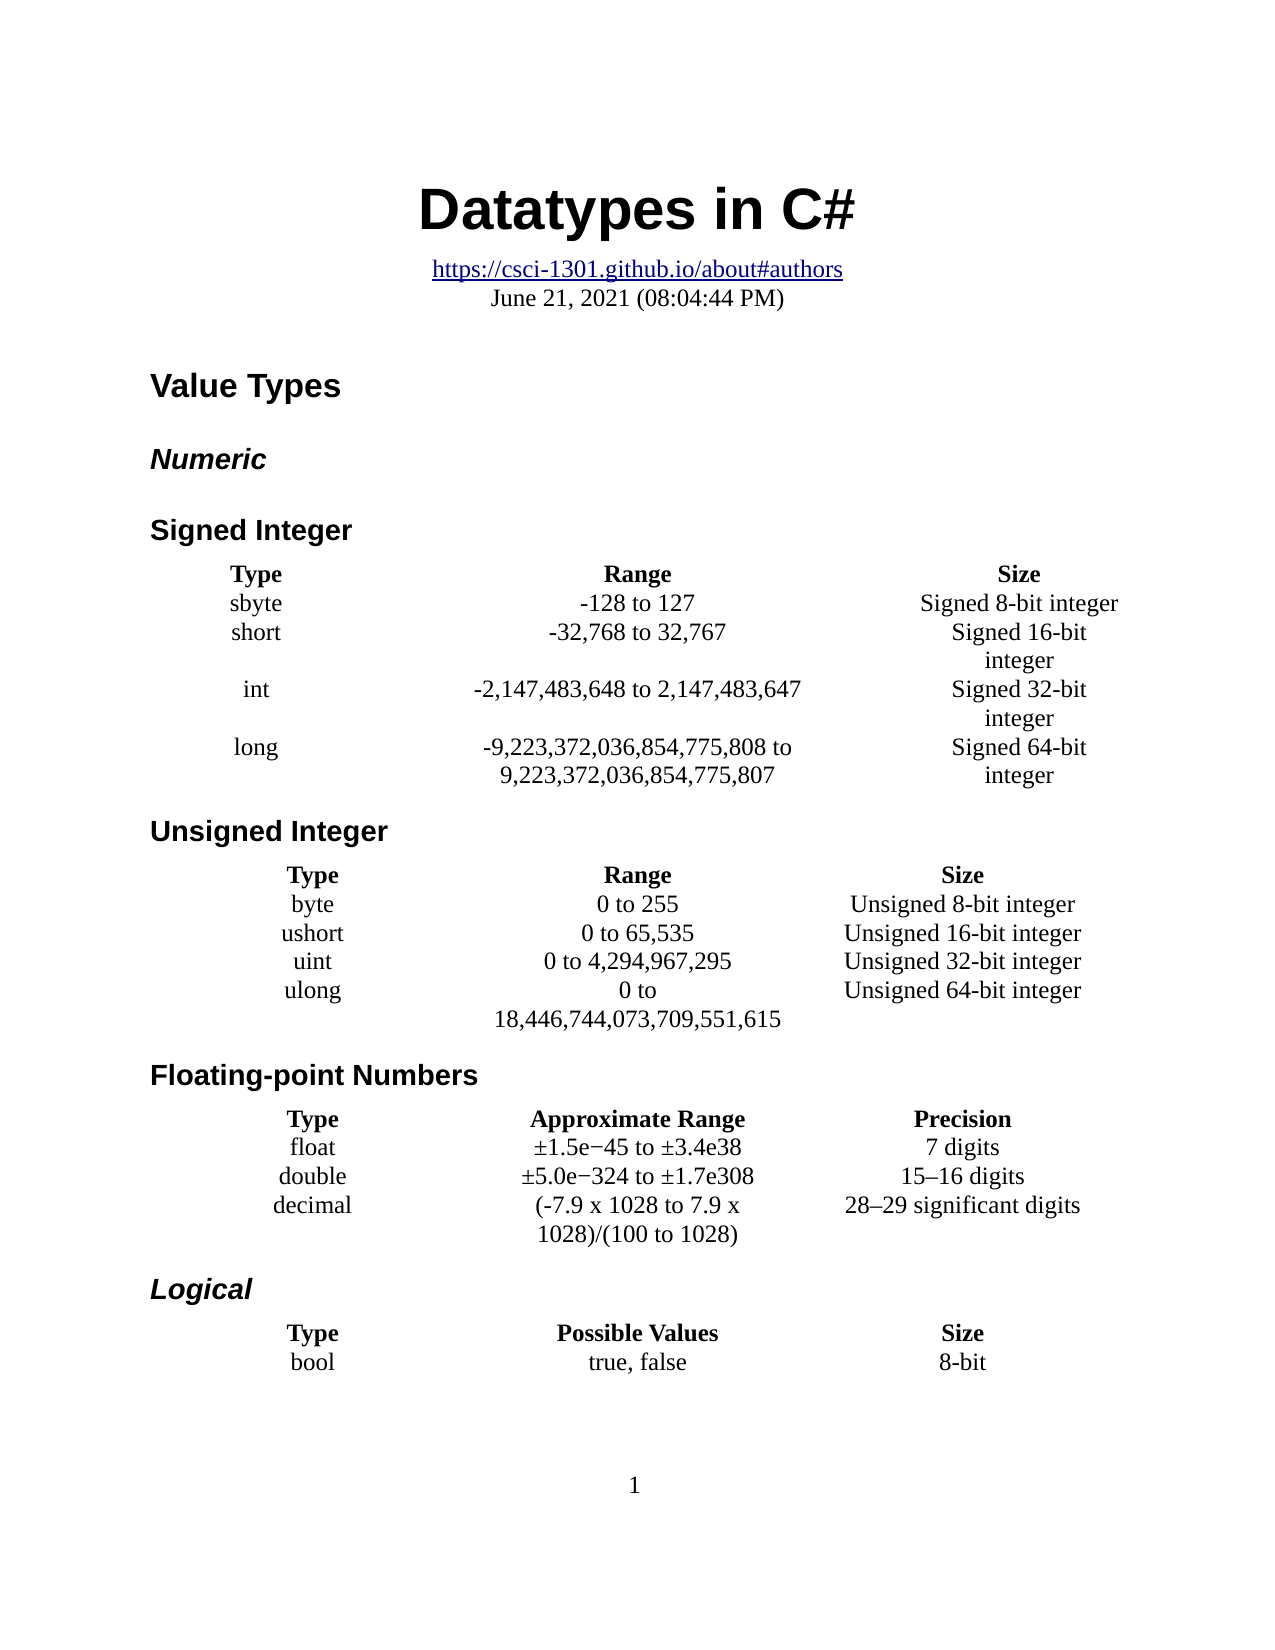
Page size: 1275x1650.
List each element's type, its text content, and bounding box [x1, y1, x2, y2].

table_cell byte [150, 889, 475, 918]
table_header Type [150, 559, 362, 588]
table_cell Unsigned 64-bit integer [800, 975, 1125, 1033]
table_cell 0 to 65,535 [475, 918, 800, 946]
table_header Approximate Range [475, 1104, 800, 1132]
table_cell float [150, 1133, 475, 1161]
table_header Type [150, 1319, 475, 1347]
table_cell Signed 64-bit integer [913, 732, 1125, 789]
table_cell 15–16 digits [800, 1161, 1125, 1190]
table_header Precision [800, 1104, 1125, 1132]
table_cell int [150, 674, 362, 732]
table_cell 8-bit [800, 1347, 1125, 1376]
table_cell short [150, 617, 362, 674]
table_header Type [150, 860, 475, 889]
text https://csci-1301.github.io/about#authors [150, 254, 1125, 283]
subtitle Signed Integer [150, 513, 1125, 547]
table_cell Unsigned 32-bit integer [800, 946, 1125, 975]
table_cell long [150, 732, 362, 789]
table_cell Signed 8-bit integer [913, 588, 1125, 617]
table_cell Unsigned 16-bit integer [800, 918, 1125, 946]
table_cell bool [150, 1347, 475, 1376]
table_cell 0 to 18,446,744,073,709,551,615 [475, 975, 800, 1033]
table_cell (-7.9 x 1028 to 7.9 x 1028)/(100 to 1028) [475, 1190, 800, 1247]
table_cell -32,768 to 32,767 [362, 617, 913, 674]
subtitle Value Types [150, 366, 1125, 404]
table_cell -2,147,483,648 to 2,147,483,647 [362, 674, 913, 732]
table_header Possible Values [475, 1319, 800, 1347]
subtitle Logical [150, 1272, 1125, 1306]
table_header Range [475, 860, 800, 889]
table_header Type [150, 1104, 475, 1132]
table_cell double [150, 1161, 475, 1190]
table_cell Signed 32-bit integer [913, 674, 1125, 732]
table_cell sbyte [150, 588, 362, 617]
subtitle Floating-point Numbers [150, 1058, 1125, 1091]
text June 21, 2021 (08:04:44 PM) [150, 283, 1125, 312]
table_header Size [800, 1319, 1125, 1347]
table_cell 7 digits [800, 1133, 1125, 1161]
title Datatypes in C# [150, 175, 1125, 242]
table_cell true, false [475, 1347, 800, 1376]
table_cell ±5.0e−324 to ±1.7e308 [475, 1161, 800, 1190]
table_header Size [800, 860, 1125, 889]
table_header Range [362, 559, 913, 588]
table_cell ±1.5e−45 to ±3.4e38 [475, 1133, 800, 1161]
subtitle Unsigned Integer [150, 814, 1125, 848]
table_cell -128 to 127 [362, 588, 913, 617]
table_cell 28–29 significant digits [800, 1190, 1125, 1247]
table_cell 0 to 4,294,967,295 [475, 946, 800, 975]
table_cell uint [150, 946, 475, 975]
table_cell Signed 16-bit integer [913, 617, 1125, 674]
table_cell Unsigned 8-bit integer [800, 889, 1125, 918]
table_cell ulong [150, 975, 475, 1033]
table_cell ushort [150, 918, 475, 946]
table_header Size [913, 559, 1125, 588]
table_cell 0 to 255 [475, 889, 800, 918]
table_cell decimal [150, 1190, 475, 1247]
table_cell -9,223,372,036,854,775,808 to 9,223,372,036,854,775,807 [362, 732, 913, 789]
subtitle Numeric [150, 442, 1125, 476]
